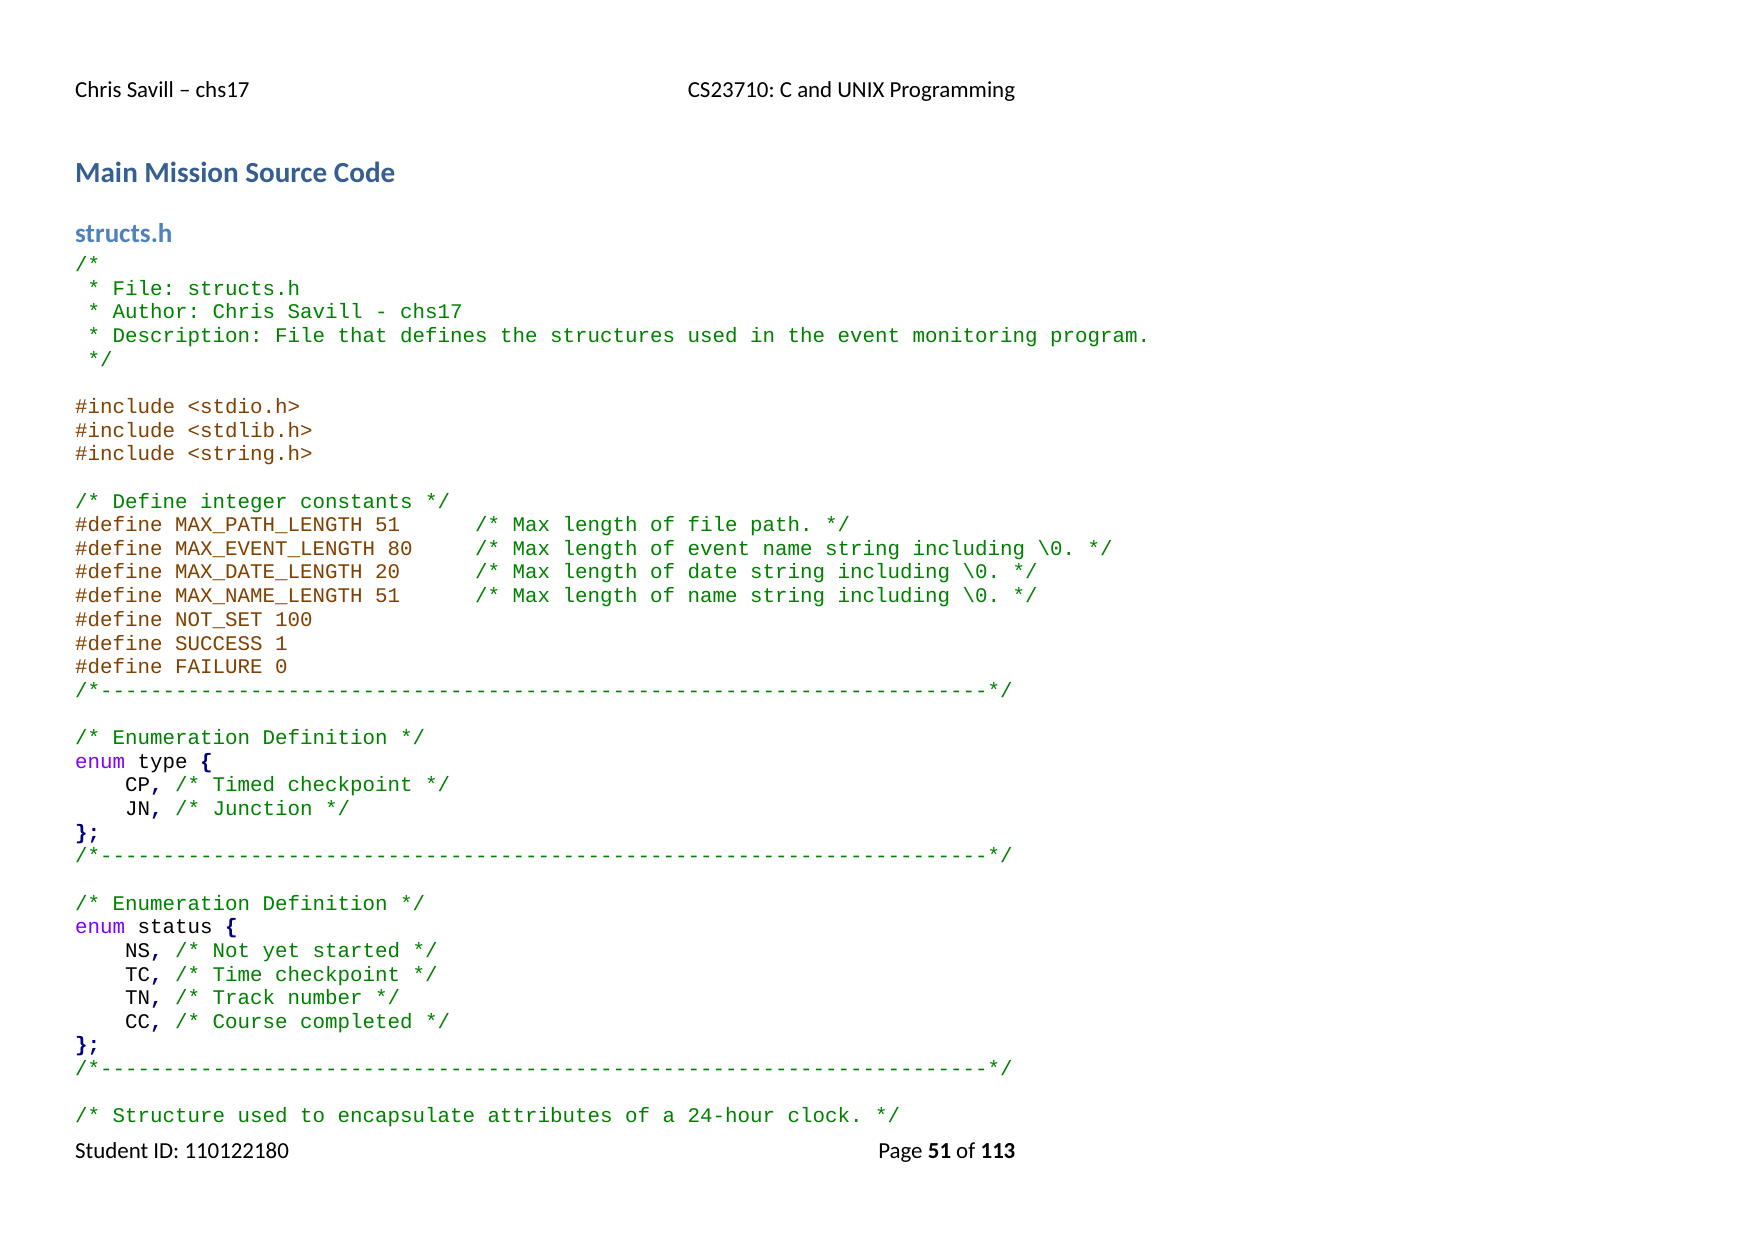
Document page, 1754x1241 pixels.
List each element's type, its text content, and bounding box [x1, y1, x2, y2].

text #include <string.h> [75, 443, 1679, 467]
text #define SUCCESS 1 [75, 632, 1679, 656]
text NS, /* Not yet started */ [75, 940, 1679, 963]
text */ [75, 349, 1679, 372]
text CP, /* Timed checkpoint */ [75, 774, 1679, 798]
text CC, /* Course completed */ [75, 1011, 1679, 1034]
text TN, /* Track number */ [75, 987, 1679, 1011]
text #define MAX_DATE_LENGTH 20 /* Max length of date string including \0. */ [75, 562, 1679, 585]
text #include <stdio.h> [75, 396, 1679, 420]
text enum type { [75, 751, 1679, 774]
text #define NOT_SET 100 [75, 609, 1679, 632]
subtitle Main Mission Source Code [75, 154, 1679, 190]
text #define MAX_EVENT_LENGTH 80 /* Max length of event name string including \0. */ [75, 538, 1679, 562]
text }; [75, 1034, 1679, 1058]
text JN, /* Junction */ [75, 798, 1679, 822]
subtitle structs.h [75, 216, 1679, 249]
text /* Enumeration Definition */ [75, 727, 1679, 751]
text * File: structs.h [75, 278, 1679, 301]
text /* [75, 254, 1679, 278]
text }; [75, 822, 1679, 845]
text /*-----------------------------------------------------------------------*/ [75, 680, 1679, 703]
text * Author: Chris Savill - chs17 [75, 301, 1679, 325]
text TC, /* Time checkpoint */ [75, 963, 1679, 987]
text #define FAILURE 0 [75, 656, 1679, 680]
text enum status { [75, 916, 1679, 940]
text #define MAX_NAME_LENGTH 51 /* Max length of name string including \0. */ [75, 585, 1679, 609]
text #include <stdlib.h> [75, 420, 1679, 443]
text /* Define integer constants */ [75, 491, 1679, 514]
text /*-----------------------------------------------------------------------*/ [75, 1058, 1679, 1082]
text #define MAX_PATH_LENGTH 51 /* Max length of file path. */ [75, 514, 1679, 538]
text /* Enumeration Definition */ [75, 893, 1679, 916]
text /*-----------------------------------------------------------------------*/ [75, 845, 1679, 869]
text * Description: File that defines the structures used in the event monitoring program. [75, 325, 1679, 349]
text /* Structure used to encapsulate attributes of a 24-hour clock. */ [75, 1105, 1679, 1129]
